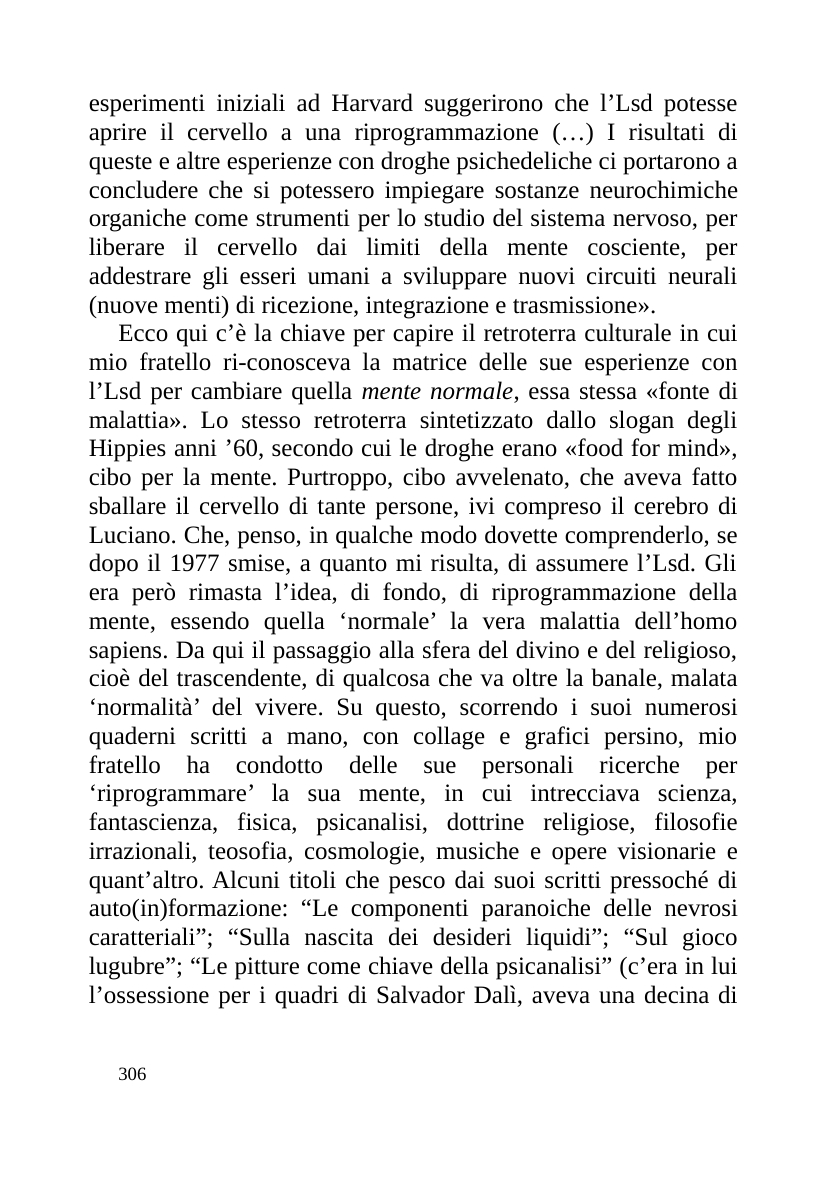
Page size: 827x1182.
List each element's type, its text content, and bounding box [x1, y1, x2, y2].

text Ecco qui c’è la chiave per capire il retroterra culturale in cui mio fratello ri-conosceva la matrice delle sue esperienze con l’Lsd per cambiare quella mente normale, essa stessa «fonte di malattia». Lo stesso retroterra sintetizzato dallo slogan degli Hippies anni ’60, secondo cui le droghe erano «food for mind», cibo per la mente. Purtroppo, cibo avvelenato, che aveva fatto sballare il cervello di tante persone, ivi compreso il cerebro di Luciano. Che, penso, in qualche modo dovette comprenderlo, se dopo il 1977 smise, a quanto mi risulta, di assumere l’Lsd. Gli era però rimasta l’idea, di fondo, di riprogrammazione della mente, essendo quella ‘normale’ la vera malattia dell’homo sapiens. Da qui il passaggio alla sfera del divino e del religioso, cioè del trascendente, di qualcosa che va oltre la banale, malata ‘normalità’ del vivere. Su questo, scorrendo i suoi numerosi quaderni scritti a mano, con collage e grafici persino, mio fratello ha condotto delle sue personali ricerche per ‘riprogrammare’ la sua mente, in cui intrecciava scienza, fantascienza, fisica, psicanalisi, dottrine religiose, filosofie irrazionali, teosofia, cosmologie, musiche e opere visionarie e quant’altro. Alcuni titoli che pesco dai suoi scritti pressoché di auto(in)formazione: “Le componenti paranoiche delle nevrosi caratteriali”; “Sulla nascita dei desideri liquidi”; “Sul gioco lugubre”; “Le pitture come chiave della psicanalisi” (c’era in lui l’ossessione per i quadri di Salvador Dalì, aveva una decina di [88, 318, 738, 1008]
text esperimenti iniziali ad Harvard suggerirono che l’Lsd potesse aprire il cervello a una riprogrammazione (…) I risultati di queste e altre esperienze con droghe psichedeliche ci portarono a concludere che si potessero impiegare sostanze neurochimiche organiche come strumenti per lo studio del sistema nervoso, per liberare il cervello dai limiti della mente cosciente, per addestrare gli esseri umani a sviluppare nuovi circuiti neurali (nuove menti) di ricezione, integrazione e trasmissione». [88, 88, 738, 318]
